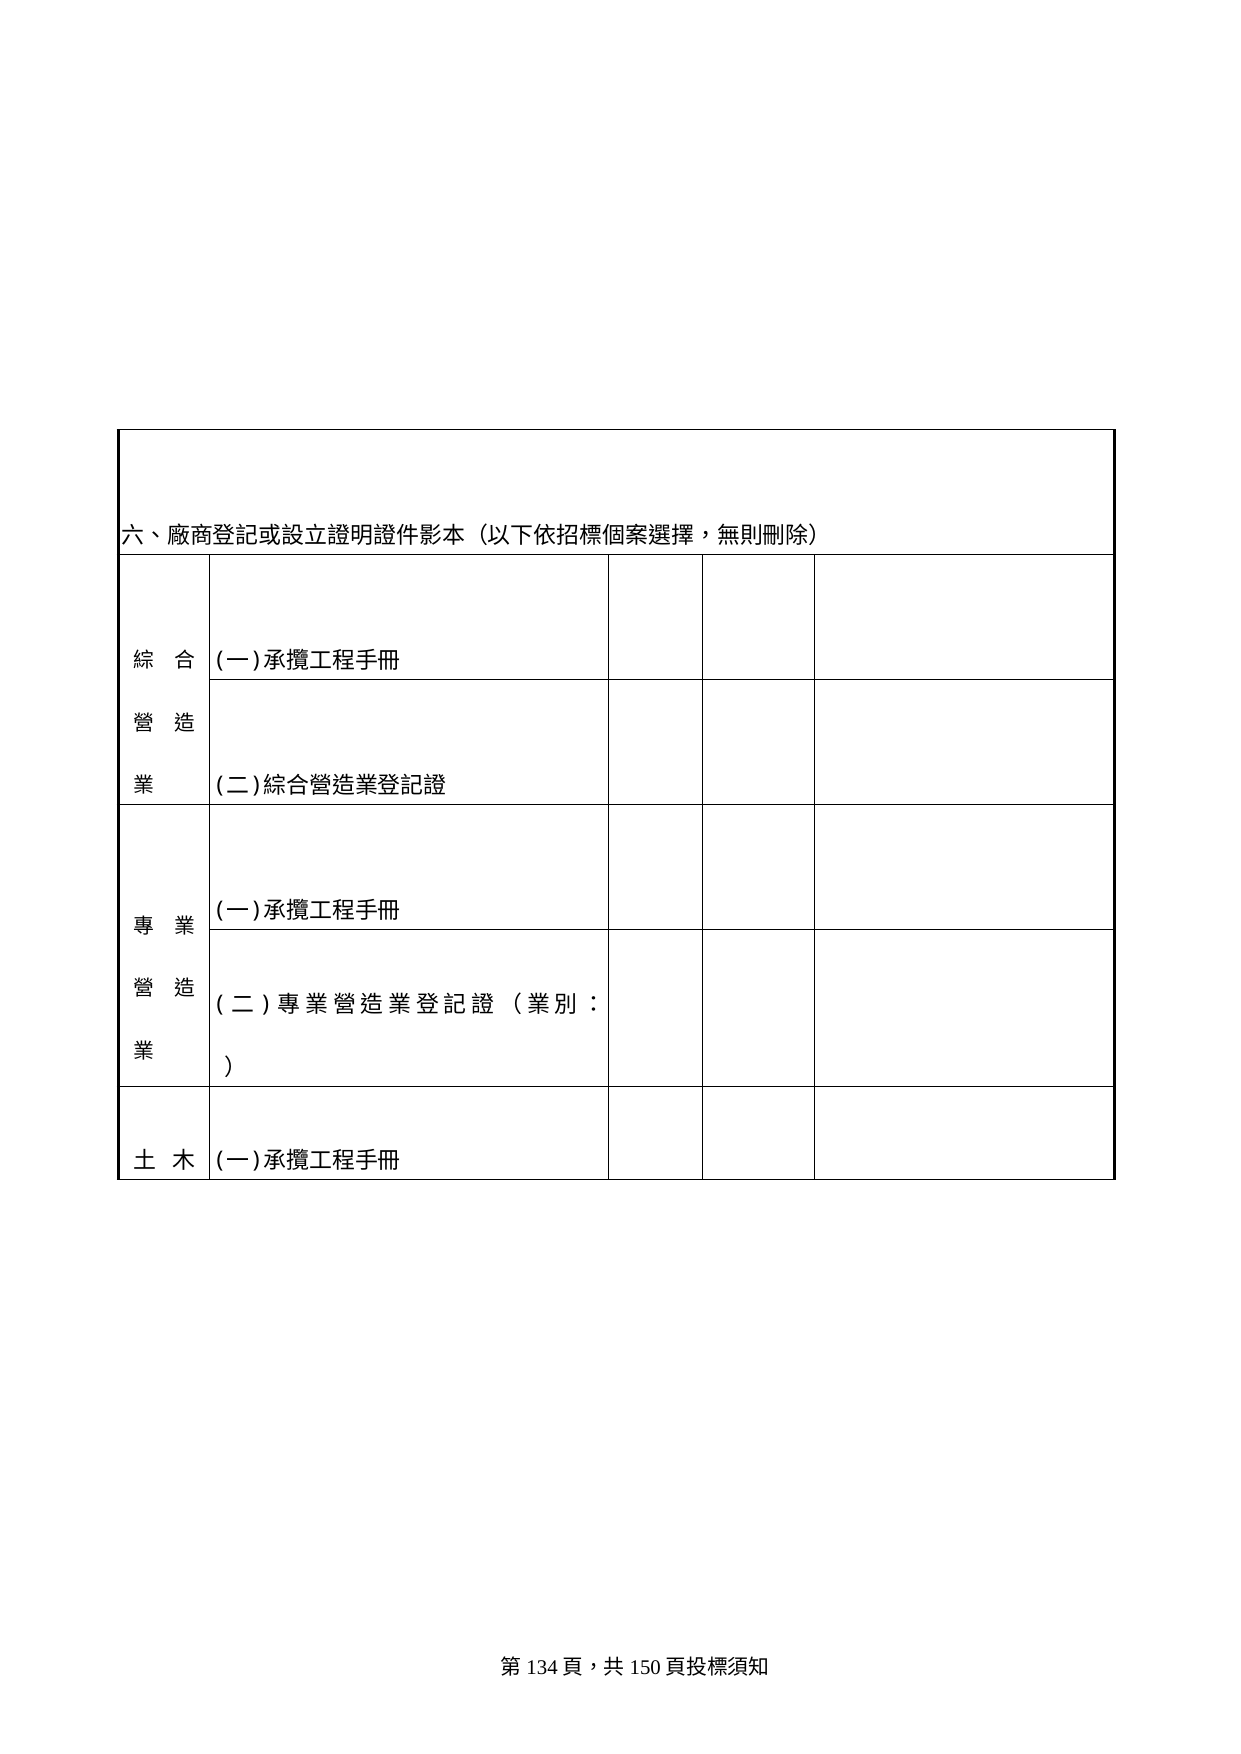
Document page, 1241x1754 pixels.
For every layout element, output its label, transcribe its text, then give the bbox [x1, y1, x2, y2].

table_cell [609, 1087, 702, 1179]
table_cell [609, 930, 702, 1086]
table_cell [815, 805, 1113, 929]
table_cell [609, 680, 702, 804]
table_cell [703, 805, 814, 929]
table_cell (一)承攬工程手冊 [210, 1087, 608, 1179]
table_cell 專業營造業 [120, 805, 209, 1086]
table_cell (二)專業營造業登記證（業別： ） [210, 930, 608, 1086]
table_cell [703, 1087, 814, 1179]
table_cell 六、廠商登記或設立證明證件影本（以下依招標個案選擇，無則刪除） [120, 430, 1113, 554]
table_cell (二)綜合營造業登記證 [210, 680, 608, 804]
table_cell [815, 930, 1113, 1086]
table_cell [815, 555, 1113, 679]
table_cell [609, 555, 702, 679]
table_cell 土木 [120, 1087, 209, 1179]
table_cell [815, 680, 1113, 804]
table_cell 綜合營造業 [120, 555, 209, 804]
table_cell [703, 680, 814, 804]
table_cell [815, 1087, 1113, 1179]
table_cell (一)承攬工程手冊 [210, 805, 608, 929]
table_cell (一)承攬工程手冊 [210, 555, 608, 679]
table_cell [609, 805, 702, 929]
table_cell [703, 555, 814, 679]
table_cell [703, 930, 814, 1086]
